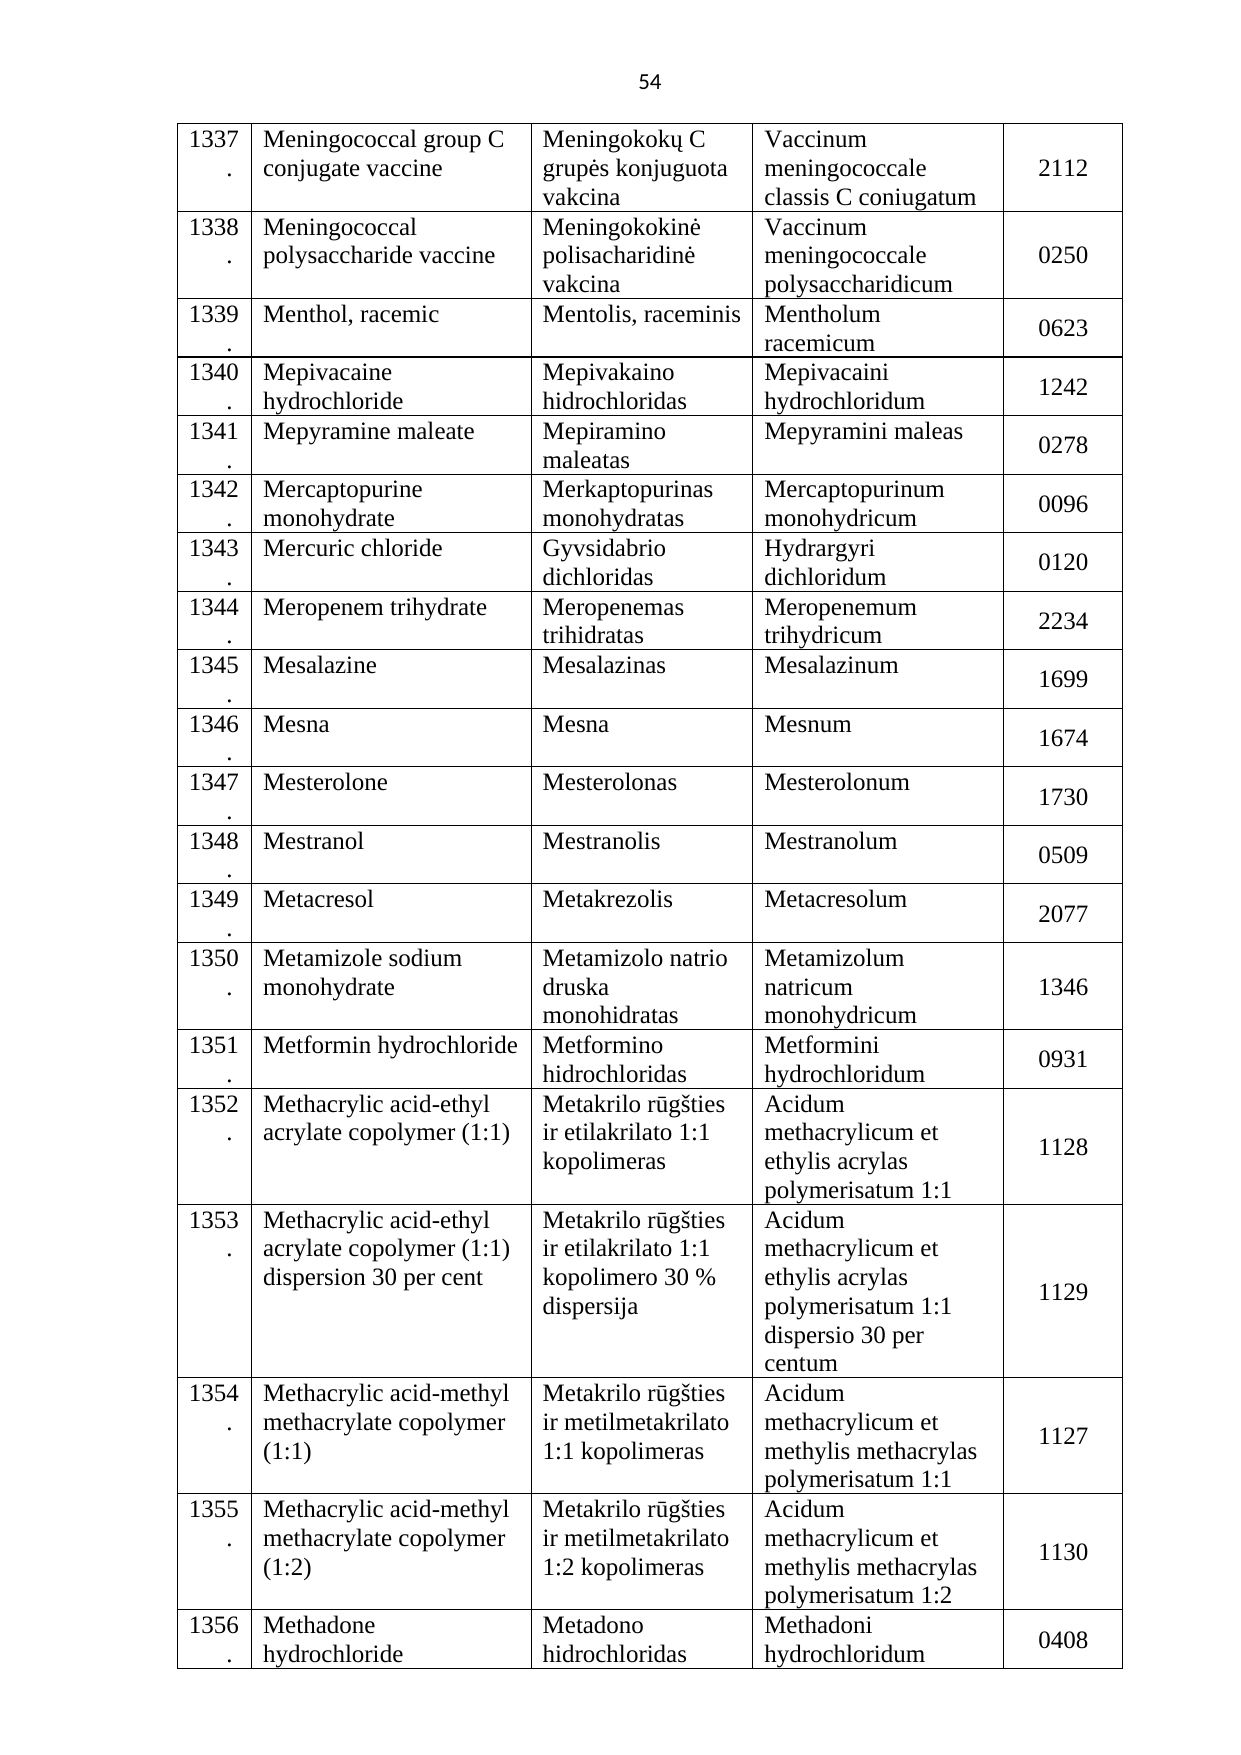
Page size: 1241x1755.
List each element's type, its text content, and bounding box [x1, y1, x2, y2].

table_cell Mepivacaini hydrochloridum [753, 358, 1003, 415]
table_cell Gyvsidabrio dichloridas [532, 533, 752, 591]
table_cell Vaccinum meningococcale polysaccharidicum [753, 212, 1003, 298]
table_cell 0931 [1004, 1030, 1122, 1088]
table_cell 1351. [178, 1030, 251, 1088]
table_cell 0408 [1004, 1610, 1122, 1668]
table_cell Metakrilo rūgšties ir etilakrilato 1:1 kopolimeras [532, 1089, 752, 1204]
table_cell 0120 [1004, 533, 1122, 591]
table_cell 1345. [178, 650, 251, 708]
table_cell 1674 [1004, 709, 1122, 766]
table_cell 1348. [178, 826, 251, 883]
table_cell Metacresol [252, 884, 531, 942]
table_cell Mestranolis [532, 826, 752, 883]
table_cell Metakrezolis [532, 884, 752, 942]
table_cell Meropenemum trihydricum [753, 592, 1003, 649]
table_cell 1344. [178, 592, 251, 649]
table_cell 0509 [1004, 826, 1122, 883]
table_cell Mesterolone [252, 767, 531, 825]
table_cell Mercuric chloride [252, 533, 531, 591]
table_cell 1350. [178, 943, 251, 1029]
table_cell Mestranolum [753, 826, 1003, 883]
table_cell Metformino hidrochloridas [532, 1030, 752, 1088]
table_cell Metamizolum natricum monohydricum [753, 943, 1003, 1029]
table_cell Hydrargyri dichloridum [753, 533, 1003, 591]
table_cell 1338. [178, 212, 251, 298]
table_cell Acidum methacrylicum et methylis methacrylas polymerisatum 1:2 [753, 1494, 1003, 1609]
table_cell Mepyramini maleas [753, 416, 1003, 473]
table_cell 1130 [1004, 1494, 1122, 1609]
table_cell Methadoni hydrochloridum [753, 1610, 1003, 1668]
table_cell Mesterolonum [753, 767, 1003, 825]
table_cell Metakrilo rūgšties ir metilmetakrilato 1:1 kopolimeras [532, 1378, 752, 1493]
table_cell 2077 [1004, 884, 1122, 942]
table_cell 2234 [1004, 592, 1122, 649]
table_cell 1341. [178, 416, 251, 473]
table_cell 1242 [1004, 358, 1122, 415]
table_cell Methacrylic acid‑ethyl acrylate copolymer (1:1) [252, 1089, 531, 1204]
table_cell Mepyramine maleate [252, 416, 531, 473]
table_cell 1346 [1004, 943, 1122, 1029]
table_cell 1129 [1004, 1205, 1122, 1377]
table_cell Vaccinum meningococcale classis C coniugatum [753, 124, 1003, 211]
table_cell Methacrylic acid‑ethyl acrylate copolymer (1:1) dispersion 30 per cent [252, 1205, 531, 1377]
table_cell 1349. [178, 884, 251, 942]
table_cell 2112 [1004, 124, 1122, 211]
table_cell 1127 [1004, 1378, 1122, 1493]
table_cell 1128 [1004, 1089, 1122, 1204]
table_cell Meropenem trihydrate [252, 592, 531, 649]
table_cell 1340. [178, 358, 251, 415]
table_cell 1347. [178, 767, 251, 825]
table_cell Methadone hydrochloride [252, 1610, 531, 1668]
table_cell Methacrylic acid‑methyl methacrylate copolymer (1:1) [252, 1378, 531, 1493]
table_cell 1355. [178, 1494, 251, 1609]
table_cell 1356. [178, 1610, 251, 1668]
table_cell 1354. [178, 1378, 251, 1493]
table_cell 1699 [1004, 650, 1122, 708]
table_cell 1343. [178, 533, 251, 591]
table_cell Mesalazinum [753, 650, 1003, 708]
table_cell Metformini hydrochloridum [753, 1030, 1003, 1088]
table_cell Mesnum [753, 709, 1003, 766]
table_cell Metakrilo rūgšties ir metilmetakrilato 1:2 kopolimeras [532, 1494, 752, 1609]
table_cell Mentolis, raceminis [532, 299, 752, 356]
table_cell 1339. [178, 299, 251, 356]
table_cell Methacrylic acid‑methyl methacrylate copolymer (1:2) [252, 1494, 531, 1609]
table_cell Mestranol [252, 826, 531, 883]
table_cell Mesterolonas [532, 767, 752, 825]
table_cell Merkaptopurinas monohydratas [532, 475, 752, 532]
table_cell Mesna [252, 709, 531, 766]
table_cell 1353. [178, 1205, 251, 1377]
table_cell Mercaptopurine monohydrate [252, 475, 531, 532]
table_cell Metamizolo natrio druska monohidratas [532, 943, 752, 1029]
table_cell 1730 [1004, 767, 1122, 825]
table_cell Meningokokų C grupės konjuguota vakcina [532, 124, 752, 211]
table_cell Meningokokinė polisacharidinė vakcina [532, 212, 752, 298]
table_cell Mesalazine [252, 650, 531, 708]
table_cell Acidum methacrylicum et methylis methacrylas polymerisatum 1:1 [753, 1378, 1003, 1493]
table_cell Metamizole sodium monohydrate [252, 943, 531, 1029]
table_cell Menthol, racemic [252, 299, 531, 356]
table_cell Mesalazinas [532, 650, 752, 708]
table_cell Acidum methacrylicum et ethylis acrylas polymerisatum 1:1 dispersio 30 per centum [753, 1205, 1003, 1377]
table_cell 0278 [1004, 416, 1122, 473]
table_cell 1352. [178, 1089, 251, 1204]
table_cell Metakrilo rūgšties ir etilakrilato 1:1 kopolimero 30 % dispersija [532, 1205, 752, 1377]
table_cell Mentholum racemicum [753, 299, 1003, 356]
table_cell 1342. [178, 475, 251, 532]
table_cell Mesna [532, 709, 752, 766]
table_cell Metadono hidrochloridas [532, 1610, 752, 1668]
table_cell 0096 [1004, 475, 1122, 532]
table_cell Mepiramino maleatas [532, 416, 752, 473]
table_cell Meningococcal polysaccharide vaccine [252, 212, 531, 298]
table_cell 1337. [178, 124, 251, 211]
table_cell Mepivacaine hydrochloride [252, 358, 531, 415]
table_cell Acidum methacrylicum et ethylis acrylas polymerisatum 1:1 [753, 1089, 1003, 1204]
table_cell Mercaptopurinum monohydricum [753, 475, 1003, 532]
table_cell Meropenemas trihidratas [532, 592, 752, 649]
table_cell 1346. [178, 709, 251, 766]
table_cell 0623 [1004, 299, 1122, 356]
table_cell Metformin hydrochloride [252, 1030, 531, 1088]
table_cell Meningococcal group C conjugate vaccine [252, 124, 531, 211]
table_cell Metacresolum [753, 884, 1003, 942]
table_cell 0250 [1004, 212, 1122, 298]
table_cell Mepivakaino hidrochloridas [532, 358, 752, 415]
